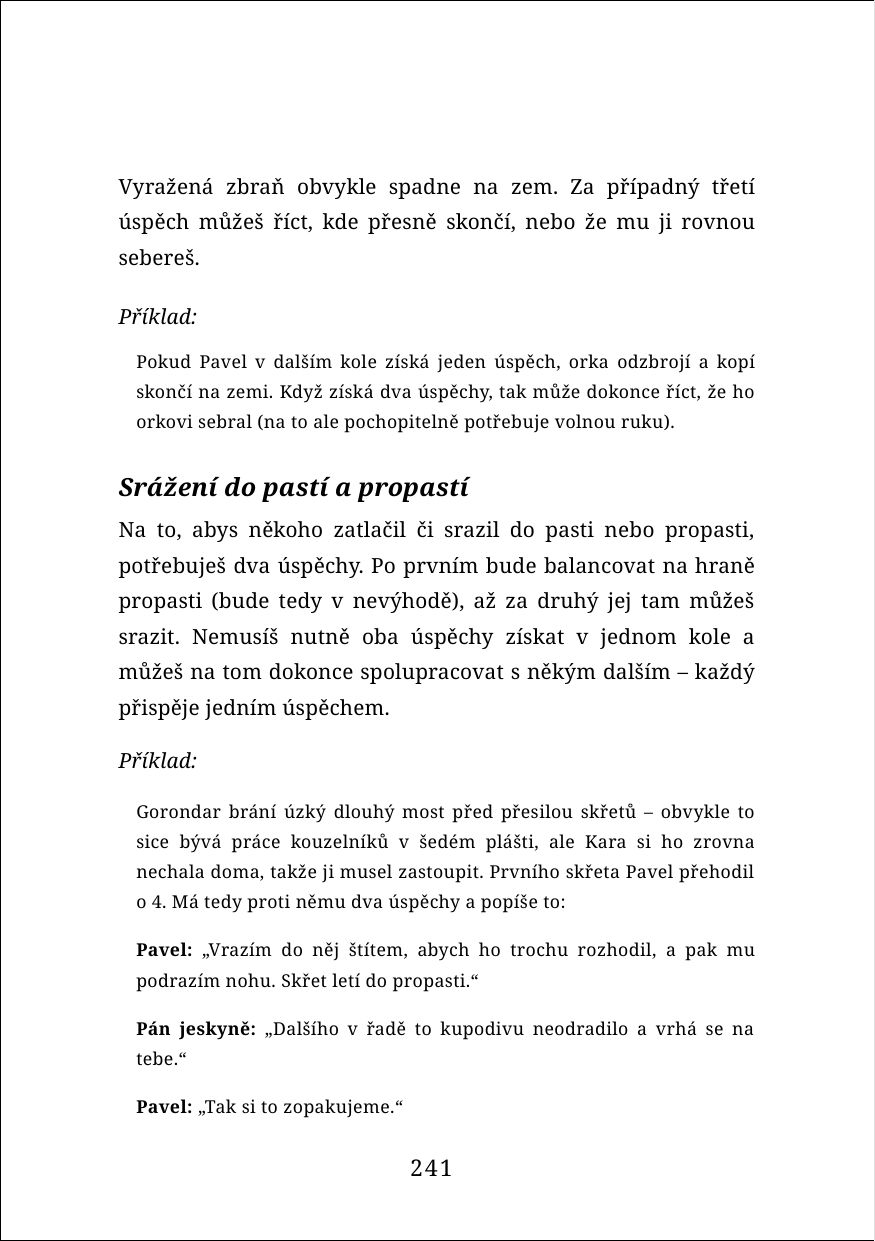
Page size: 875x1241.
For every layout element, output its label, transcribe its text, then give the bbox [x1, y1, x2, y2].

text Pavel: „Tak si to zopakujeme.“ [136, 1094, 756, 1118]
text Pavel: „Vrazím do něj štítem, abych ho trochu rozhodil, a pak mu podrazím nohu. Skřet letí do propasti.“ [136, 938, 756, 992]
text Příklad: [118, 746, 756, 774]
text Na to, abys někoho zatlačil či srazil do pasti nebo propasti, potřebuješ dva úspěchy. Po prvním bude balancovat na hraně propasti (bude tedy v nevýhodě), až za druhý jej tam můžeš srazit. Nemusíš nutně oba úspěchy získat v jednom kole a můžeš na tom dokonce spolupracovat s někým dalším – každý přispěje jedním úspěchem. [118, 515, 756, 721]
text Vyražená zbraň obvykle spadne na zem. Za případný třetí úspěch můžeš říct, kde přesně skončí, nebo že mu ji rovnou sebereš. [118, 172, 756, 271]
text Pán jeskyně: „Dalšího v řadě to kupodivu neodradilo a vrhá se na tebe.“ [136, 1016, 756, 1070]
text Příklad: [118, 302, 756, 330]
subtitle Srážení do pastí a propastí [118, 469, 756, 503]
text Pokud Pavel v dalším kole získá jeden úspěch, orka odzbrojí a kopí skončí na zemi. Když získá dva úspěchy, tak může dokonce říct, že ho orkovi sebral (na to ale pochopitelně potřebuje volnou ruku). [136, 349, 756, 434]
text Gorondar brání úzký dlouhý most před přesilou skřetů – obvykle to sice bývá práce kouzelníků v šedém plášti, ale Kara si ho zrovna nechala doma, takže ji musel zastoupit. Prvního skřeta Pavel přehodil o 4. Má tedy proti němu dva úspěchy a popíše to: [136, 799, 756, 914]
